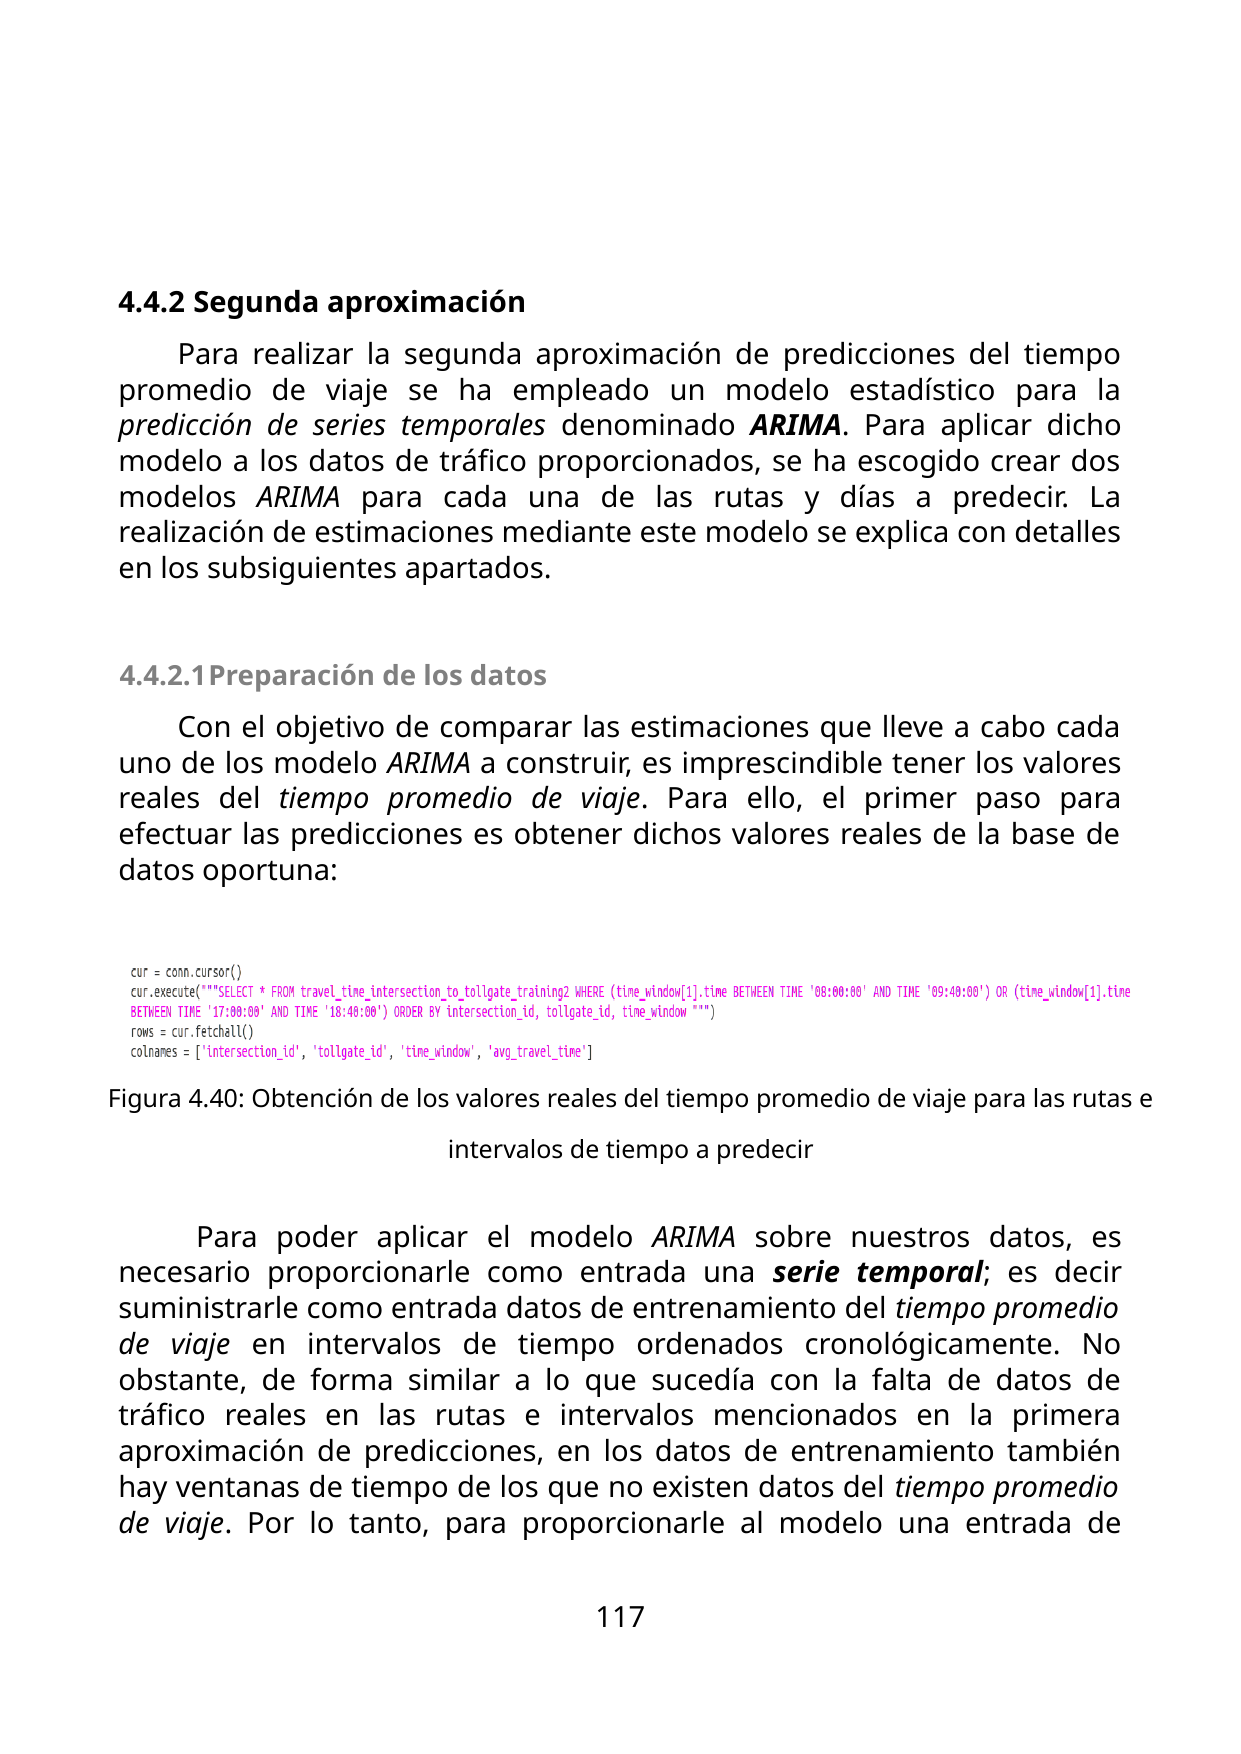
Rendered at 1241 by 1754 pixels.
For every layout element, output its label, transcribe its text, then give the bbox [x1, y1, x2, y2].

subtitle Preparación de los datos [119, 656, 1122, 694]
text Con el objetivo de comparar las estimaciones que lleve a cabo cada uno de los modelo ARIMA a construir, es imprescindible tener los valores reales del tiempo promedio de viaje. Para ello, el primer paso para efectuar las predicciones es obtener dichos valores reales de la base de datos oportuna: [118, 706, 1122, 889]
text Para poder aplicar el modelo ARIMA sobre nuestros datos, es necesario proporcionarle como entrada una serie temporal; es decir suministrarle como entrada datos de entrenamiento del tiempo promedio de viaje en intervalos de tiempo ordenados cronológicamente. No obstante, de forma similar a lo que sucedía con la falta de datos de tráfico reales en las rutas e intervalos mencionados en la primera aproximación de predicciones, en los datos de entrenamiento también hay ventanas de tiempo de los que no existen datos del tiempo promedio de viaje. Por lo tanto, para proporcionarle al modelo una entrada de [118, 1216, 1122, 1542]
text Figura 4.40: Obtención de los valores reales del tiempo promedio de viaje para las rutas e intervalos de tiempo a predecir [101, 1064, 1161, 1166]
subtitle Segunda aproximación [118, 281, 1122, 321]
text Para realizar la segunda aproximación de predicciones del tiempo promedio de viaje se ha empleado un modelo estadístico para la predicción de series temporales denominado ARIMA. Para aplicar dicho modelo a los datos de tráfico proporcionados, se ha escogido crear dos modelos ARIMA para cada una de las rutas y días a predecir. La realización de estimaciones mediante este modelo se explica con detalles en los subsiguientes apartados. [118, 333, 1122, 587]
picture [128, 960, 1133, 1064]
